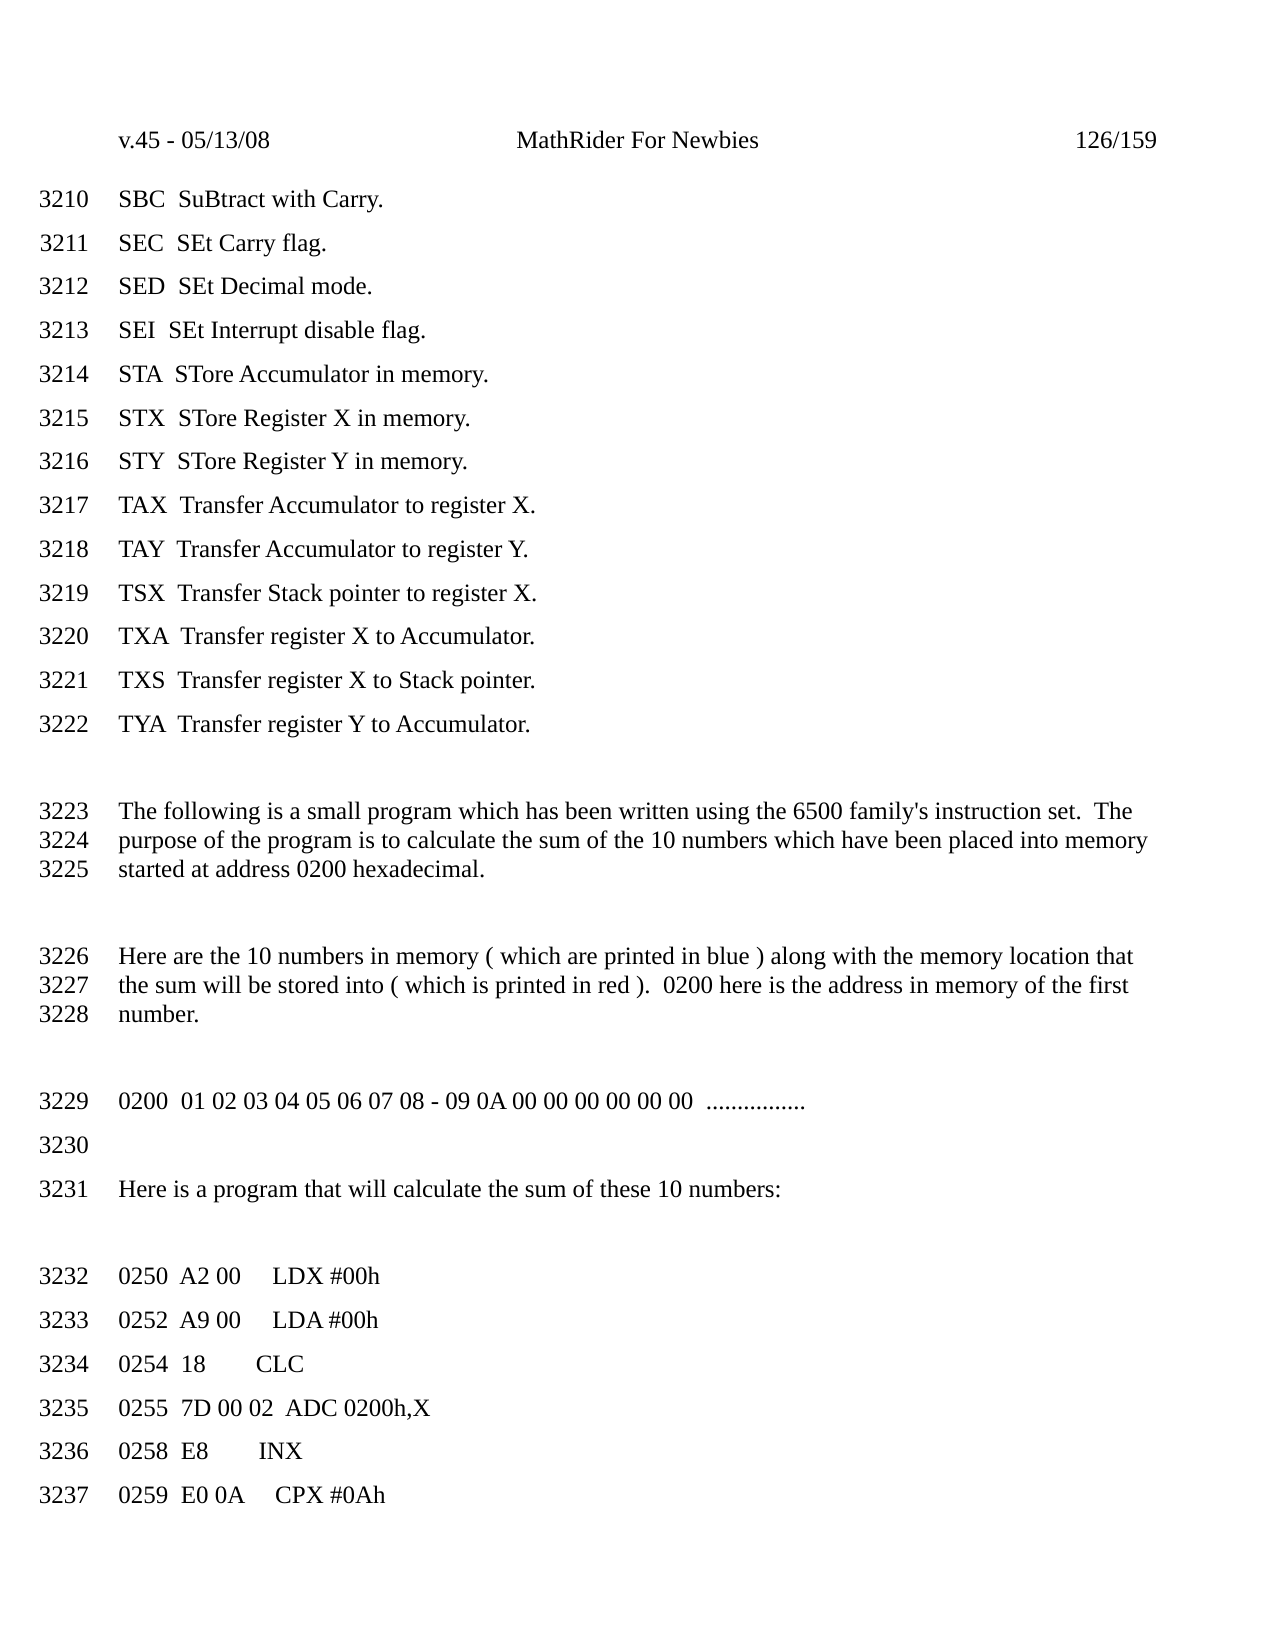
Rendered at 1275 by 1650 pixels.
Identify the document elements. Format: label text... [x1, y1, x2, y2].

text 0252 A9 00 LDA #00h [118, 1305, 1157, 1334]
text Here are the 10 numbers in memory ( which are printed in blue ) along with the memory location that the sum will be stored into ( which is printed in red ). 0200 here is the address in memory of the first number. [118, 941, 1157, 1028]
text 0254 18 CLC [118, 1349, 1157, 1378]
text 0200 01 02 03 04 05 06 07 08 - 09 0A 00 00 00 00 00 00 ................ [118, 1086, 1157, 1115]
text Here is a program that will calculate the sum of these 10 numbers: [118, 1174, 1157, 1203]
text 0259 E0 0A CPX #0Ah [118, 1480, 1157, 1509]
text TAX Transfer Accumulator to register X. [118, 490, 1157, 519]
text 0255 7D 00 02 ADC 0200h,X [118, 1393, 1157, 1421]
text STA STore Accumulator in memory. [118, 359, 1157, 388]
text STY STore Register Y in memory. [118, 446, 1157, 475]
text TXA Transfer register X to Accumulator. [118, 621, 1157, 650]
text SED SEt Decimal mode. [118, 271, 1157, 300]
text TXS Transfer register X to Stack pointer. [118, 665, 1157, 694]
text SBC SuBtract with Carry. [118, 184, 1157, 213]
text The following is a small program which has been written using the 6500 family's instruction set. The purpose of the program is to calculate the sum of the 10 numbers which have been placed into memory started at address 0200 hexadecimal. [118, 796, 1157, 883]
text SEC SEt Carry flag. [118, 228, 1157, 256]
text STX STore Register X in memory. [118, 403, 1157, 431]
text TAY Transfer Accumulator to register Y. [118, 534, 1157, 563]
text TYA Transfer register Y to Accumulator. [118, 709, 1157, 738]
text 0258 E8 INX [118, 1436, 1157, 1465]
text 0250 A2 00 LDX #00h [118, 1261, 1157, 1290]
text TSX Transfer Stack pointer to register X. [118, 578, 1157, 606]
text SEI SEt Interrupt disable flag. [118, 315, 1157, 344]
